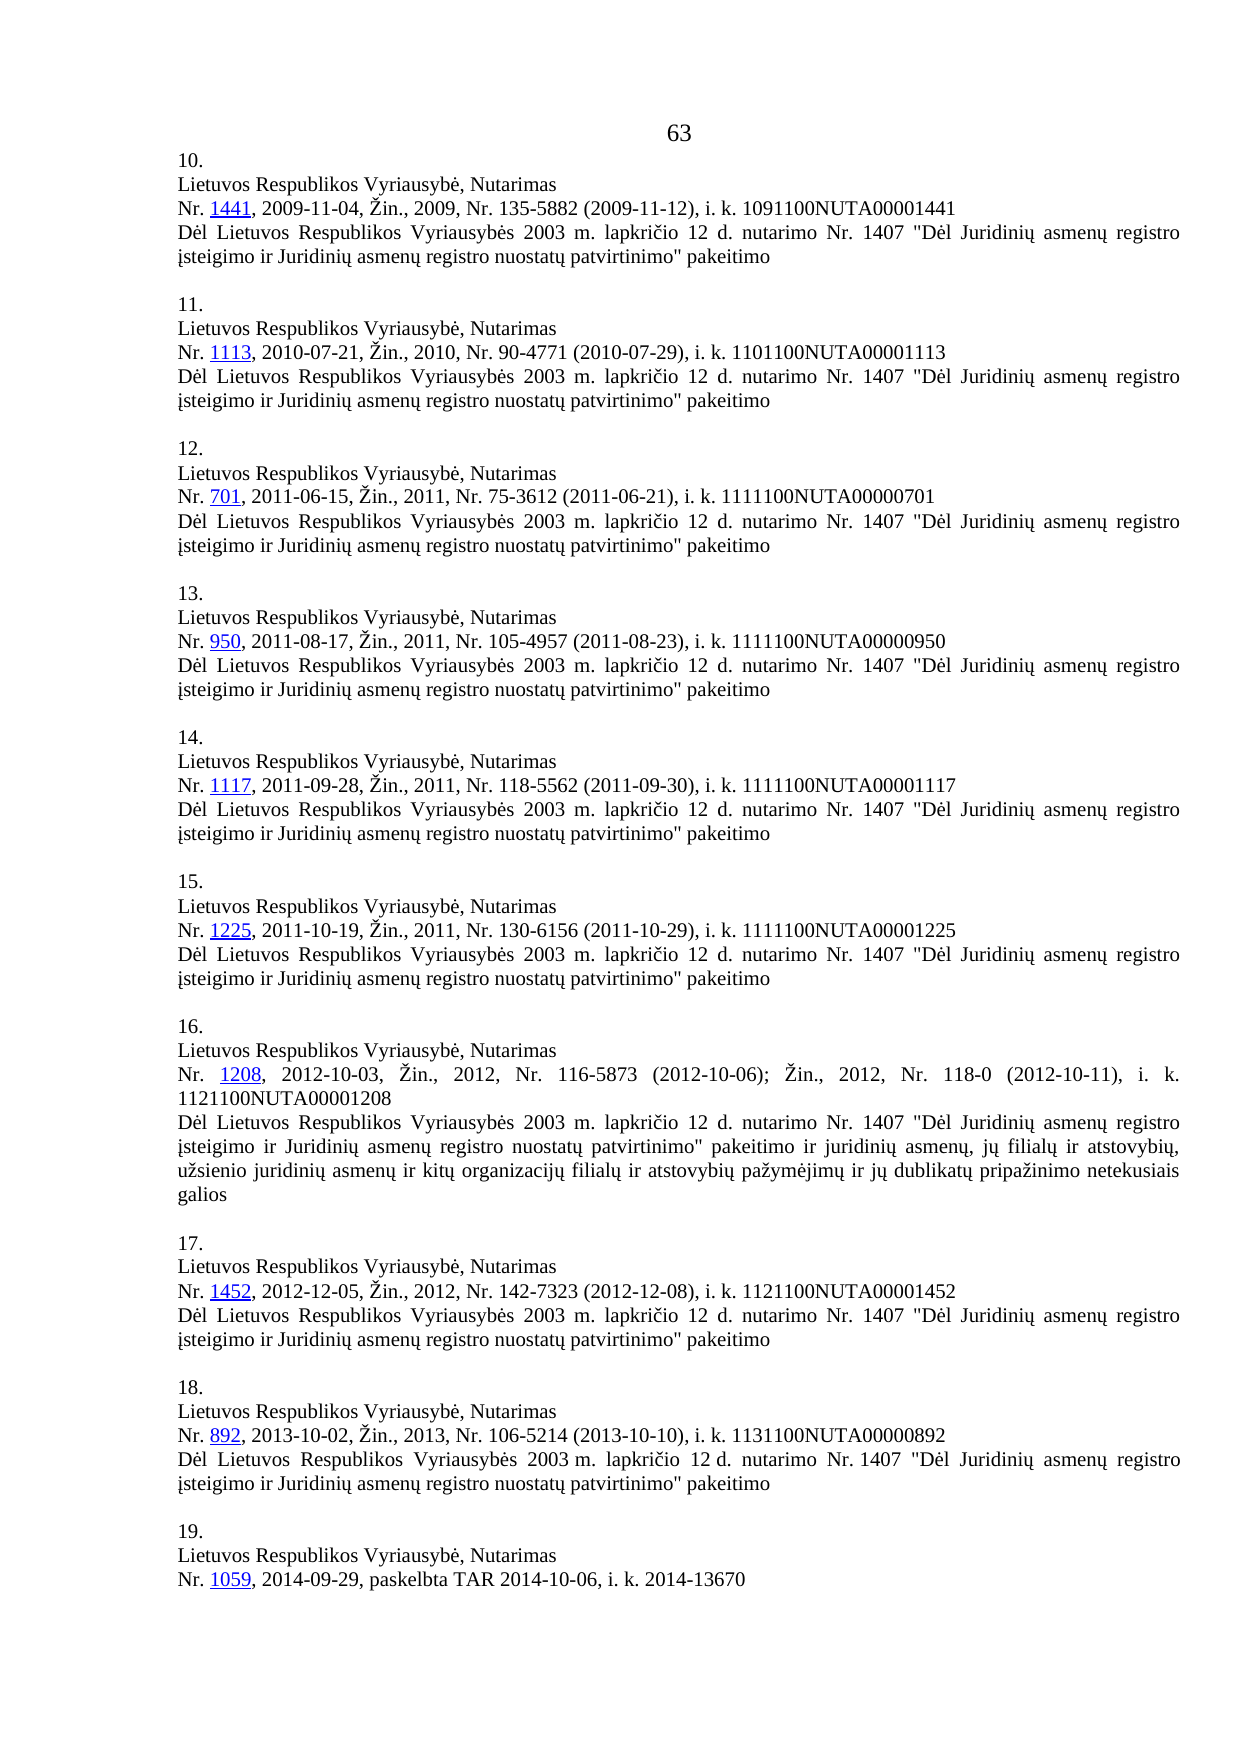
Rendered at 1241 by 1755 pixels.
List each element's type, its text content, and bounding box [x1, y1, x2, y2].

text 11. [177, 292, 1181, 316]
text 19. [177, 1519, 1181, 1543]
text Lietuvos Respublikos Vyriausybė, Nutarimas [177, 316, 1181, 340]
text Nr. 1059, 2014-09-29, paskelbta TAR 2014-10-06, i. k. 2014-13670 [177, 1567, 1181, 1591]
text 15. [177, 869, 1181, 893]
text Nr. 1117, 2011-09-28, Žin., 2011, Nr. 118-5562 (2011-09-30), i. k. 1111100NUTA00001117 [177, 773, 1181, 797]
text Nr. 1225, 2011-10-19, Žin., 2011, Nr. 130-6156 (2011-10-29), i. k. 1111100NUTA00001225 [177, 918, 1181, 942]
text Lietuvos Respublikos Vyriausybė, Nutarimas [177, 172, 1181, 196]
text Lietuvos Respublikos Vyriausybė, Nutarimas [177, 1399, 1181, 1423]
text Lietuvos Respublikos Vyriausybė, Nutarimas [177, 749, 1181, 773]
text Nr. 701, 2011-06-15, Žin., 2011, Nr. 75-3612 (2011-06-21), i. k. 1111100NUTA00000701 [177, 484, 1181, 508]
text Dėl Lietuvos Respublikos Vyriausybės 2003 m. lapkričio 12 d. nutarimo Nr. 1407 "Dėl Juridinių asmenų registro įsteigimo ir Juridinių asmenų registro nuostatų patvirtinimo" pakeitimo [177, 653, 1181, 701]
text Nr. 1113, 2010-07-21, Žin., 2010, Nr. 90-4771 (2010-07-29), i. k. 1101100NUTA00001113 [177, 340, 1181, 364]
text Nr. 1208, 2012-10-03, Žin., 2012, Nr. 116-5873 (2012-10-06); Žin., 2012, Nr. 118-0 (2012-10-11), i. k. 1121100NUTA00001208 [177, 1062, 1181, 1110]
text 16. [177, 1014, 1181, 1038]
text Lietuvos Respublikos Vyriausybė, Nutarimas [177, 460, 1181, 484]
text Nr. 950, 2011-08-17, Žin., 2011, Nr. 105-4957 (2011-08-23), i. k. 1111100NUTA00000950 [177, 629, 1181, 653]
text Lietuvos Respublikos Vyriausybė, Nutarimas [177, 893, 1181, 918]
text Dėl Lietuvos Respublikos Vyriausybės 2003 m. lapkričio 12 d. nutarimo Nr. 1407 "Dėl Juridinių asmenų registro įsteigimo ir Juridinių asmenų registro nuostatų patvirtinimo" pakeitimo [177, 220, 1181, 268]
text Dėl Lietuvos Respublikos Vyriausybės 2003 m. lapkričio 12 d. nutarimo Nr. 1407 "Dėl Juridinių asmenų registro įsteigimo ir Juridinių asmenų registro nuostatų patvirtinimo" pakeitimo [177, 364, 1181, 412]
text 10. [177, 148, 1181, 172]
text Dėl Lietuvos Respublikos Vyriausybės 2003 m. lapkričio 12 d. nutarimo Nr. 1407 "Dėl Juridinių asmenų registro įsteigimo ir Juridinių asmenų registro nuostatų patvirtinimo" pakeitimo [177, 1447, 1181, 1495]
text 14. [177, 725, 1181, 749]
text Dėl Lietuvos Respublikos Vyriausybės 2003 m. lapkričio 12 d. nutarimo Nr. 1407 "Dėl Juridinių asmenų registro įsteigimo ir Juridinių asmenų registro nuostatų patvirtinimo" pakeitimo ir juridinių asmenų, jų filialų ir atstovybių, užsienio juridinių asmenų ir kitų organizacijų filialų ir atstovybių pažymėjimų ir jų dublikatų pripažinimo netekusiais galios [177, 1110, 1181, 1206]
text Lietuvos Respublikos Vyriausybė, Nutarimas [177, 605, 1181, 629]
text 12. [177, 436, 1181, 460]
text Dėl Lietuvos Respublikos Vyriausybės 2003 m. lapkričio 12 d. nutarimo Nr. 1407 "Dėl Juridinių asmenų registro įsteigimo ir Juridinių asmenų registro nuostatų patvirtinimo" pakeitimo [177, 942, 1181, 990]
text Dėl Lietuvos Respublikos Vyriausybės 2003 m. lapkričio 12 d. nutarimo Nr. 1407 "Dėl Juridinių asmenų registro įsteigimo ir Juridinių asmenų registro nuostatų patvirtinimo" pakeitimo [177, 1303, 1181, 1351]
text Dėl Lietuvos Respublikos Vyriausybės 2003 m. lapkričio 12 d. nutarimo Nr. 1407 "Dėl Juridinių asmenų registro įsteigimo ir Juridinių asmenų registro nuostatų patvirtinimo" pakeitimo [177, 508, 1181, 557]
text 18. [177, 1375, 1181, 1399]
text 17. [177, 1230, 1181, 1254]
text Nr. 1452, 2012-12-05, Žin., 2012, Nr. 142-7323 (2012-12-08), i. k. 1121100NUTA00001452 [177, 1278, 1181, 1303]
text Dėl Lietuvos Respublikos Vyriausybės 2003 m. lapkričio 12 d. nutarimo Nr. 1407 "Dėl Juridinių asmenų registro įsteigimo ir Juridinių asmenų registro nuostatų patvirtinimo" pakeitimo [177, 797, 1181, 845]
text Lietuvos Respublikos Vyriausybė, Nutarimas [177, 1543, 1181, 1567]
text Nr. 1441, 2009-11-04, Žin., 2009, Nr. 135-5882 (2009-11-12), i. k. 1091100NUTA00001441 [177, 196, 1181, 220]
text Lietuvos Respublikos Vyriausybė, Nutarimas [177, 1254, 1181, 1278]
text Nr. 892, 2013-10-02, Žin., 2013, Nr. 106-5214 (2013-10-10), i. k. 1131100NUTA00000892 [177, 1423, 1181, 1447]
text 13. [177, 581, 1181, 605]
text Lietuvos Respublikos Vyriausybė, Nutarimas [177, 1038, 1181, 1062]
